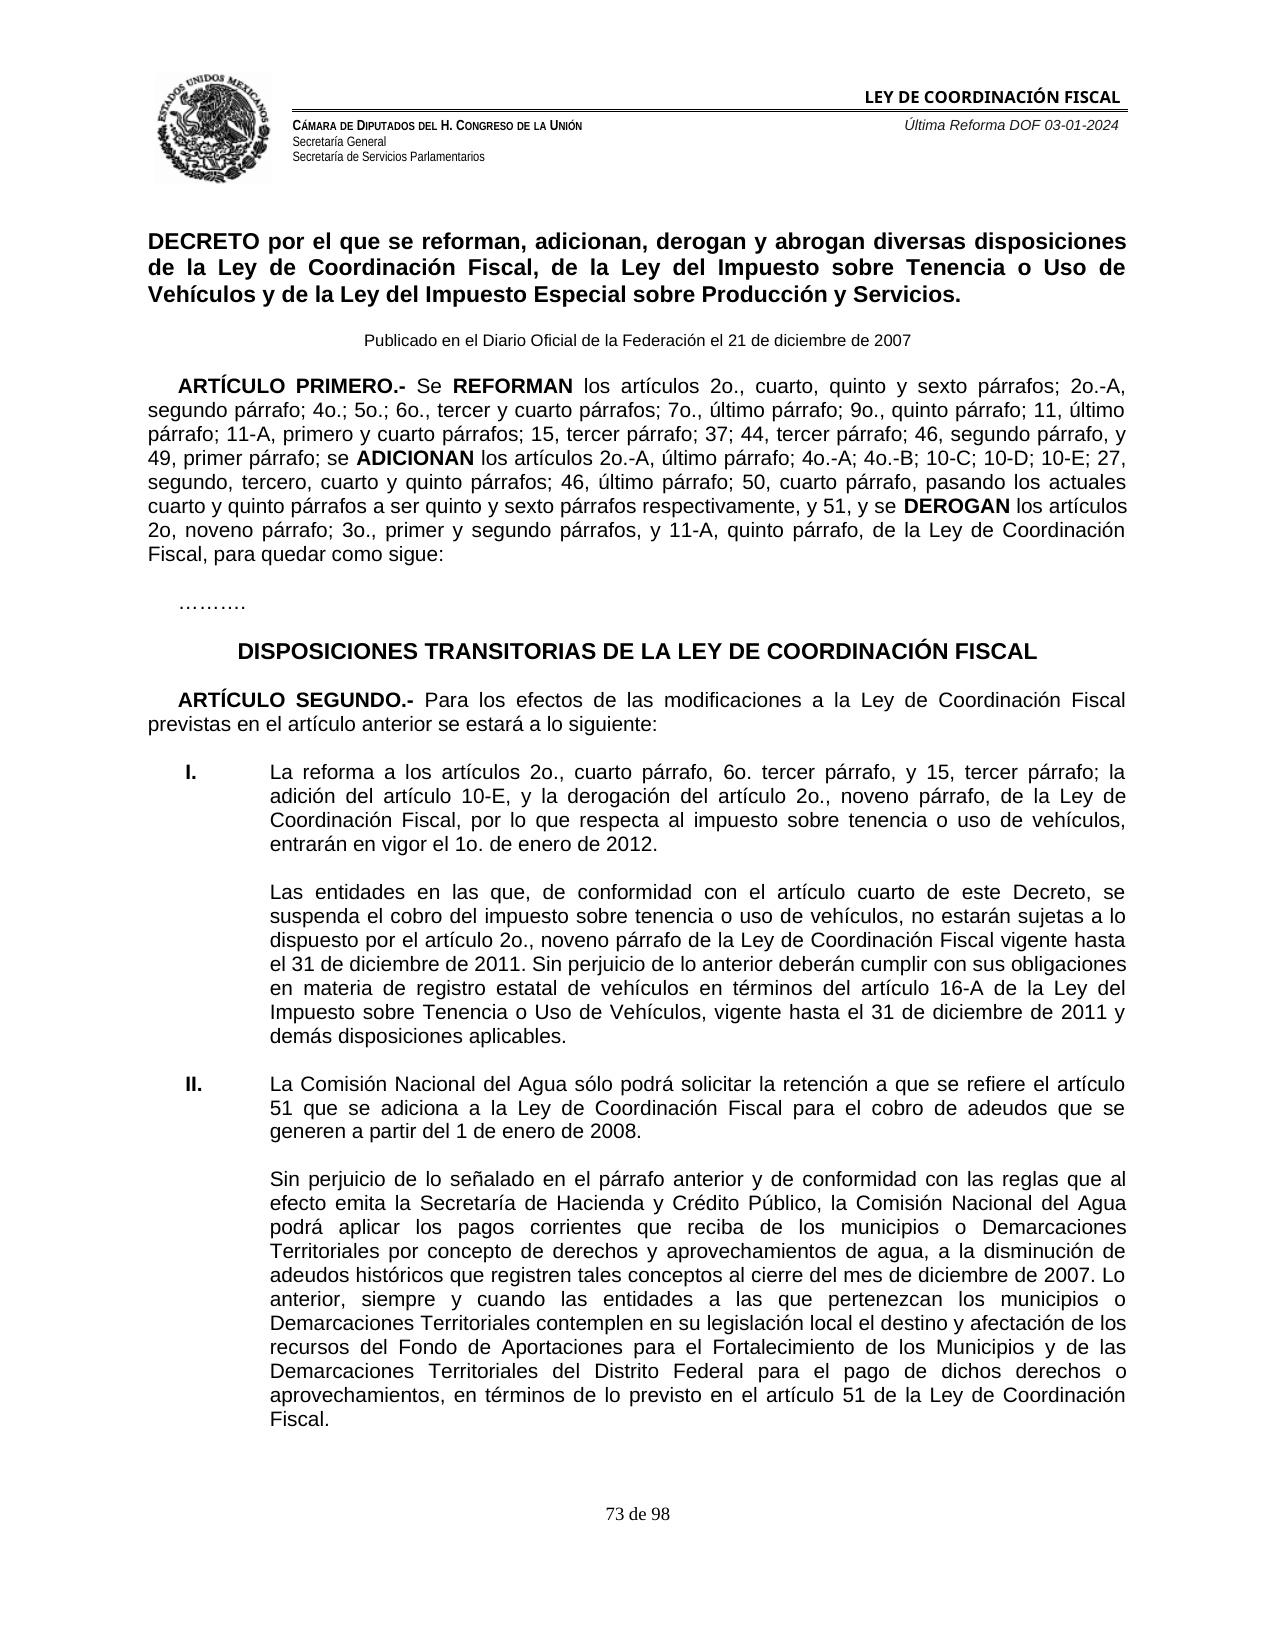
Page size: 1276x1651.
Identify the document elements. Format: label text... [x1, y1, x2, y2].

text Publicado en el Diario Oficial de la Federación el 21 de diciembre de 2007 [148, 331, 1127, 350]
text Las entidades en las que, de conformidad con el artículo cuarto de este Decreto, se suspenda el cobro del impuesto sobre tenencia o uso de vehículos, no estarán sujetas a lo dispuesto por el artículo 2o., noveno párrafo de la Ley de Coordinación Fiscal vigente hasta el 31 de diciembre de 2011. Sin perjuicio de lo anterior deberán cumplir con sus obligaciones en materia de registro estatal de vehículos en términos del artículo 16-A de la Ley del Impuesto sobre Tenencia o Uso de Vehículos, vigente hasta el 31 de diciembre de 2011 y demás disposiciones aplicables. [185, 880, 1127, 1047]
text Sin perjuicio de lo señalado en el párrafo anterior y de conformidad con las reglas que al efecto emita la Secretaría de Hacienda y Crédito Público, la Comisión Nacional del Agua podrá aplicar los pagos corrientes que reciba de los municipios o Demarcaciones Territoriales por concepto de derechos y aprovechamientos de agua, a la disminución de adeudos históricos que registren tales conceptos al cierre del mes de diciembre de 2007. Lo anterior, siempre y cuando las entidades a las que pertenezcan los municipios o Demarcaciones Territoriales contemplen en su legislación local el destino y afectación de los recursos del Fondo de Aportaciones para el Fortalecimiento de los Municipios y de las Demarcaciones Territoriales del Distrito Federal para el pago de dichos derechos o aprovechamientos, en términos de lo previsto en el artículo 51 de la Ley de Coordinación Fiscal. [185, 1167, 1127, 1431]
text DECRETO por el que se reforman, adicionan, derogan y abrogan diversas disposiciones de la Ley de Coordinación Fiscal, de la Ley del Impuesto sobre Tenencia o Uso de Vehículos y de la Ley del Impuesto Especial sobre Producción y Servicios. [148, 228, 1127, 307]
text I. La reforma a los artículos 2o., cuarto párrafo, 6o. tercer párrafo, y 15, tercer párrafo; la adición del artículo 10-E, y la derogación del artículo 2o., noveno párrafo, de la Ley de Coordinación Fiscal, por lo que respecta al impuesto sobre tenencia o uso de vehículos, entrarán en vigor el 1o. de enero de 2012. [185, 760, 1127, 856]
text DISPOSICIONES TRANSITORIAS DE LA LEY DE COORDINACIÓN FISCAL [148, 638, 1127, 664]
text ARTÍCULO SEGUNDO.- Para los efectos de las modificaciones a la Ley de Coordinación Fiscal previstas en el artículo anterior se estará a lo siguiente: [148, 688, 1127, 736]
text ………. [148, 590, 1127, 614]
text ARTÍCULO PRIMERO.- Se REFORMAN los artículos 2o., cuarto, quinto y sexto párrafos; 2o.-A, segundo párrafo; 4o.; 5o.; 6o., tercer y cuarto párrafos; 7o., último párrafo; 9o., quinto párrafo; 11, último párrafo; 11-A, primero y cuarto párrafos; 15, tercer párrafo; 37; 44, tercer párrafo; 46, segundo párrafo, y 49, primer párrafo; se ADICIONAN los artículos 2o.-A, último párrafo; 4o.-A; 4o.-B; 10-C; 10-D; 10-E; 27, segundo, tercero, cuarto y quinto párrafos; 46, último párrafo; 50, cuarto párrafo, pasando los actuales cuarto y quinto párrafos a ser quinto y sexto párrafos respectivamente, y 51, y se DEROGAN los artículos 2o, noveno párrafo; 3o., primer y segundo párrafos, y 11-A, quinto párrafo, de la Ley de Coordinación Fiscal, para quedar como sigue: [148, 374, 1127, 566]
text II. La Comisión Nacional del Agua sólo podrá solicitar la retención a que se refiere el artículo 51 que se adiciona a la Ley de Coordinación Fiscal para el cobro de adeudos que se generen a partir del 1 de enero de 2008. [185, 1071, 1127, 1143]
